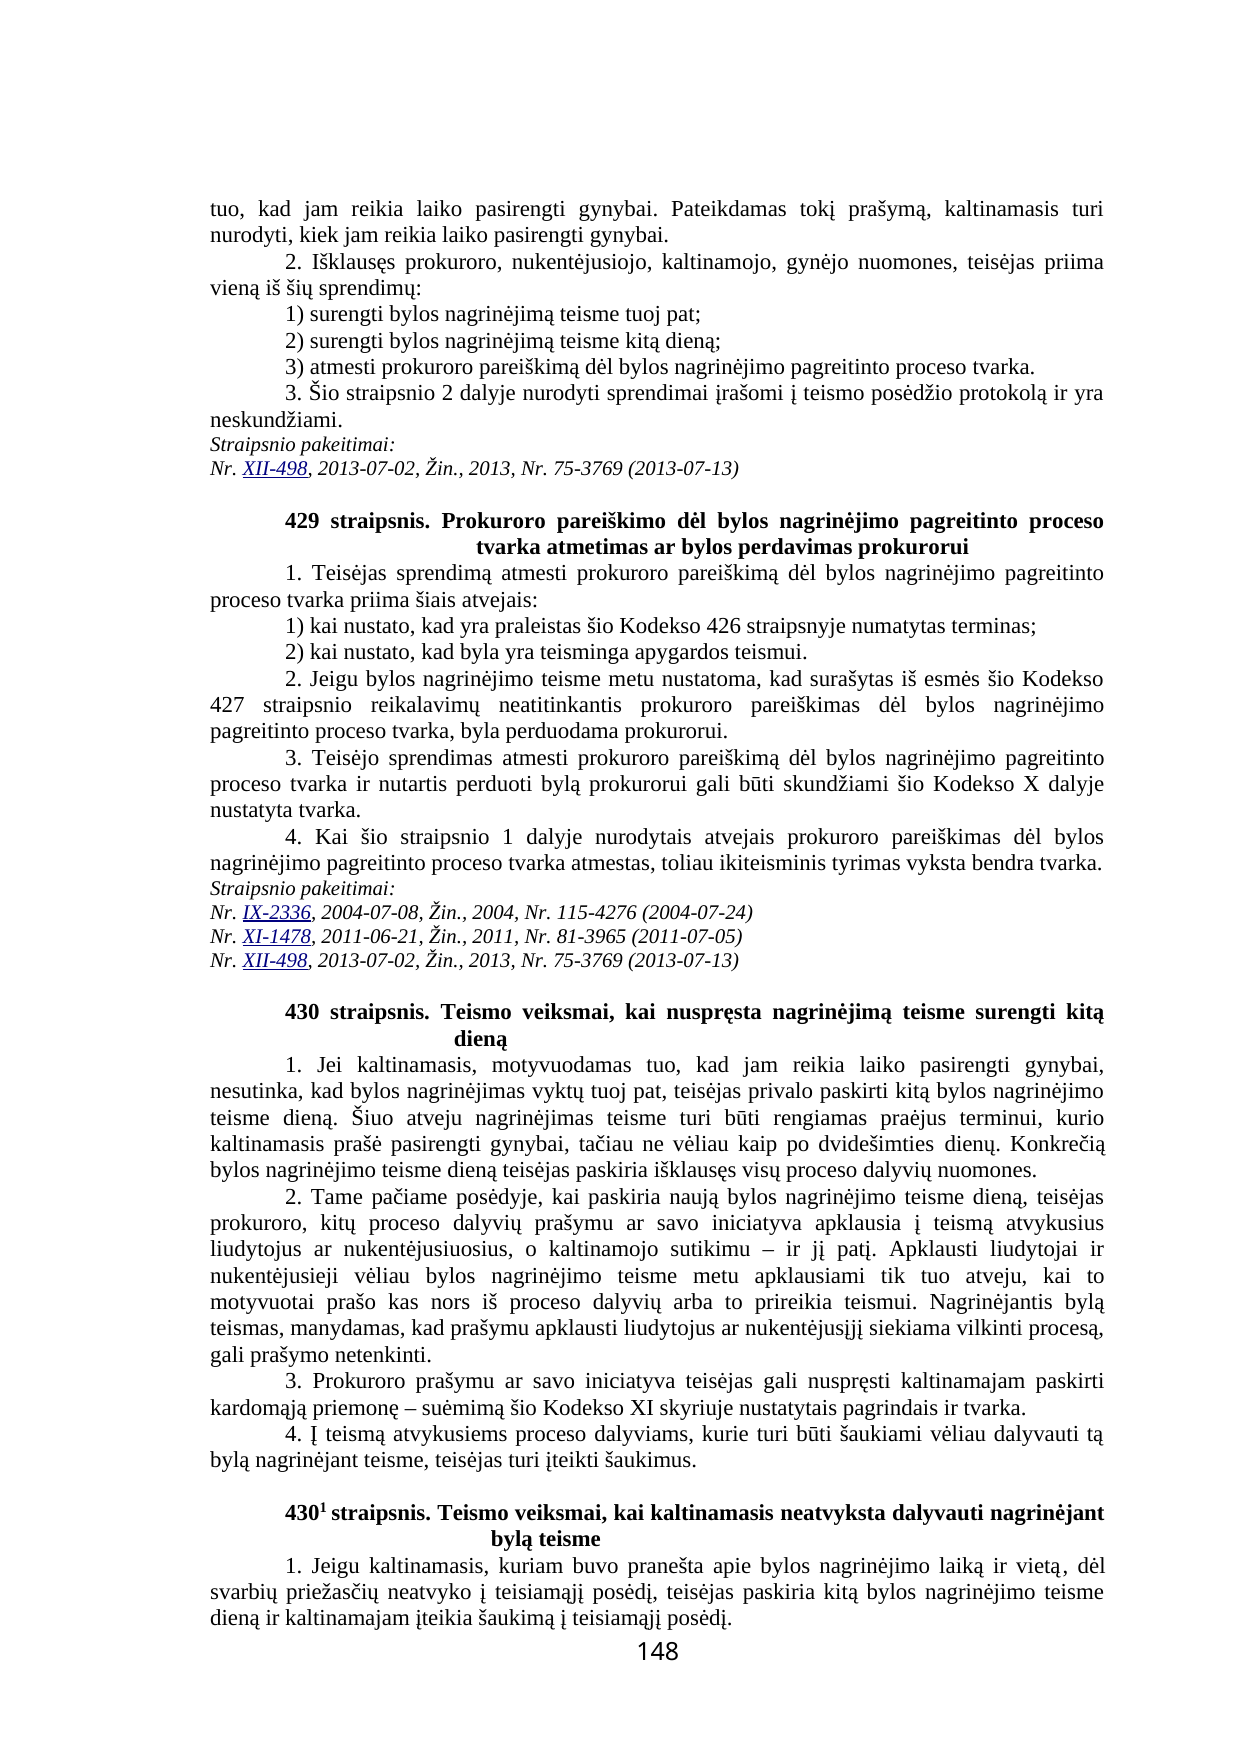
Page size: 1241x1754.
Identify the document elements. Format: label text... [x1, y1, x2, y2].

text Nr. XII-498, 2013-07-02, Žin., 2013, Nr. 75-3769 (2013-07-13) [210, 948, 1106, 972]
text Nr. IX-2336, 2004-07-08, Žin., 2004, Nr. 115-4276 (2004-07-24) [210, 900, 1106, 924]
text 429 straipsnis. Prokuroro pareiškimo dėl bylos nagrinėjimo pagreitinto proceso tvarka atmetimas ar bylos perdavimas prokurorui [285, 507, 1106, 559]
text 3. Teisėjo sprendimas atmesti prokuroro pareiškimą dėl bylos nagrinėjimo pagreitinto proceso tvarka ir nutartis perduoti bylą prokurorui gali būti skundžiami šio Kodekso X dalyje nustatyta tvarka. [210, 744, 1106, 823]
text 3. Šio straipsnio 2 dalyje nurodyti sprendimai įrašomi į teismo posėdžio protokolą ir yra neskundžiami. [210, 379, 1106, 432]
text tuo, kad jam reikia laiko pasirengti gynybai. Pateikdamas tokį prašymą, kaltinamasis turi nurodyti, kiek jam reikia laiko pasirengti gynybai. [210, 195, 1106, 248]
text 2. Tame pačiame posėdyje, kai paskiria naują bylos nagrinėjimo teisme dieną, teisėjas prokuroro, kitų proceso dalyvių prašymu ar savo iniciatyva apklausia į teismą atvykusius liudytojus ar nukentėjusiuosius, o kaltinamojo sutikimu – ir jį patį. Apklausti liudytojai ir nukentėjusieji vėliau bylos nagrinėjimo teisme metu apklausiami tik tuo atveju, kai to motyvuotai prašo kas nors iš proceso dalyvių arba to prireikia teismui. Nagrinėjantis bylą teismas, manydamas, kad prašymu apklausti liudytojus ar nukentėjusįjį siekiama vilkinti procesą, gali prašymo netenkinti. [210, 1183, 1106, 1367]
text 1. Teisėjas sprendimą atmesti prokuroro pareiškimą dėl bylos nagrinėjimo pagreitinto proceso tvarka priima šiais atvejais: [210, 559, 1106, 612]
text 3. Prokuroro prašymu ar savo iniciatyva teisėjas gali nuspręsti kaltinamajam paskirti kardomąją priemonę – suėmimą šio Kodekso XI skyriuje nustatytais pagrindais ir tvarka. [210, 1367, 1106, 1420]
text 2) surengti bylos nagrinėjimą teisme kitą dieną; [210, 327, 1106, 353]
text 4. Į teismą atvykusiems proceso dalyviams, kurie turi būti šaukiami vėliau dalyvauti tą bylą nagrinėjant teisme, teisėjas turi įteikti šaukimus. [210, 1420, 1106, 1473]
text 1) surengti bylos nagrinėjimą teisme tuoj pat; [210, 300, 1106, 327]
text Nr. XI-1478, 2011-06-21, Žin., 2011, Nr. 81-3965 (2011-07-05) [210, 924, 1106, 948]
text 1) kai nustato, kad yra praleistas šio Kodekso 426 straipsnyje numatytas terminas; [210, 612, 1106, 638]
text 430 straipsnis. Teismo veiksmai, kai nuspręsta nagrinėjimą teisme surengti kitą dieną [285, 998, 1106, 1051]
text 2. Išklausęs prokuroro, nukentėjusiojo, kaltinamojo, gynėjo nuomones, teisėjas priima vieną iš šių sprendimų: [210, 248, 1106, 300]
text 4. Kai šio straipsnio 1 dalyje nurodytais atvejais prokuroro pareiškimas dėl bylos nagrinėjimo pagreitinto proceso tvarka atmestas, toliau ikiteisminis tyrimas vyksta bendra tvarka. [210, 823, 1106, 876]
text 1. Jeigu kaltinamasis, kuriam buvo pranešta apie bylos nagrinėjimo laiką ir vietą, dėl svarbių priežasčių neatvyko į teisiamąjį posėdį, teisėjas paskiria kitą bylos nagrinėjimo teisme dieną ir kaltinamajam įteikia šaukimą į teisiamąjį posėdį. [210, 1552, 1106, 1631]
text Nr. XII-498, 2013-07-02, Žin., 2013, Nr. 75-3769 (2013-07-13) [210, 456, 1106, 480]
text 1. Jei kaltinamasis, motyvuodamas tuo, kad jam reikia laiko pasirengti gynybai, nesutinka, kad bylos nagrinėjimas vyktų tuoj pat, teisėjas privalo paskirti kitą bylos nagrinėjimo teisme dieną. Šiuo atveju nagrinėjimas teisme turi būti rengiamas praėjus terminui, kurio kaltinamasis prašė pasirengti gynybai, tačiau ne vėliau kaip po dvidešimties dienų. Konkrečią bylos nagrinėjimo teisme dieną teisėjas paskiria išklausęs visų proceso dalyvių nuomones. [210, 1051, 1106, 1183]
text 2. Jeigu bylos nagrinėjimo teisme metu nustatoma, kad surašytas iš esmės šio Kodekso 427 straipsnio reikalavimų neatitinkantis prokuroro pareiškimas dėl bylos nagrinėjimo pagreitinto proceso tvarka, byla perduodama prokurorui. [210, 665, 1106, 744]
text Straipsnio pakeitimai: [210, 876, 1106, 900]
text 3) atmesti prokuroro pareiškimą dėl bylos nagrinėjimo pagreitinto proceso tvarka. [210, 353, 1106, 379]
text Straipsnio pakeitimai: [210, 432, 1106, 456]
text 2) kai nustato, kad byla yra teisminga apygardos teismui. [210, 638, 1106, 665]
text 4301 straipsnis. Teismo veiksmai, kai kaltinamasis neatvyksta dalyvauti nagrinėjant bylą teisme [285, 1499, 1106, 1552]
